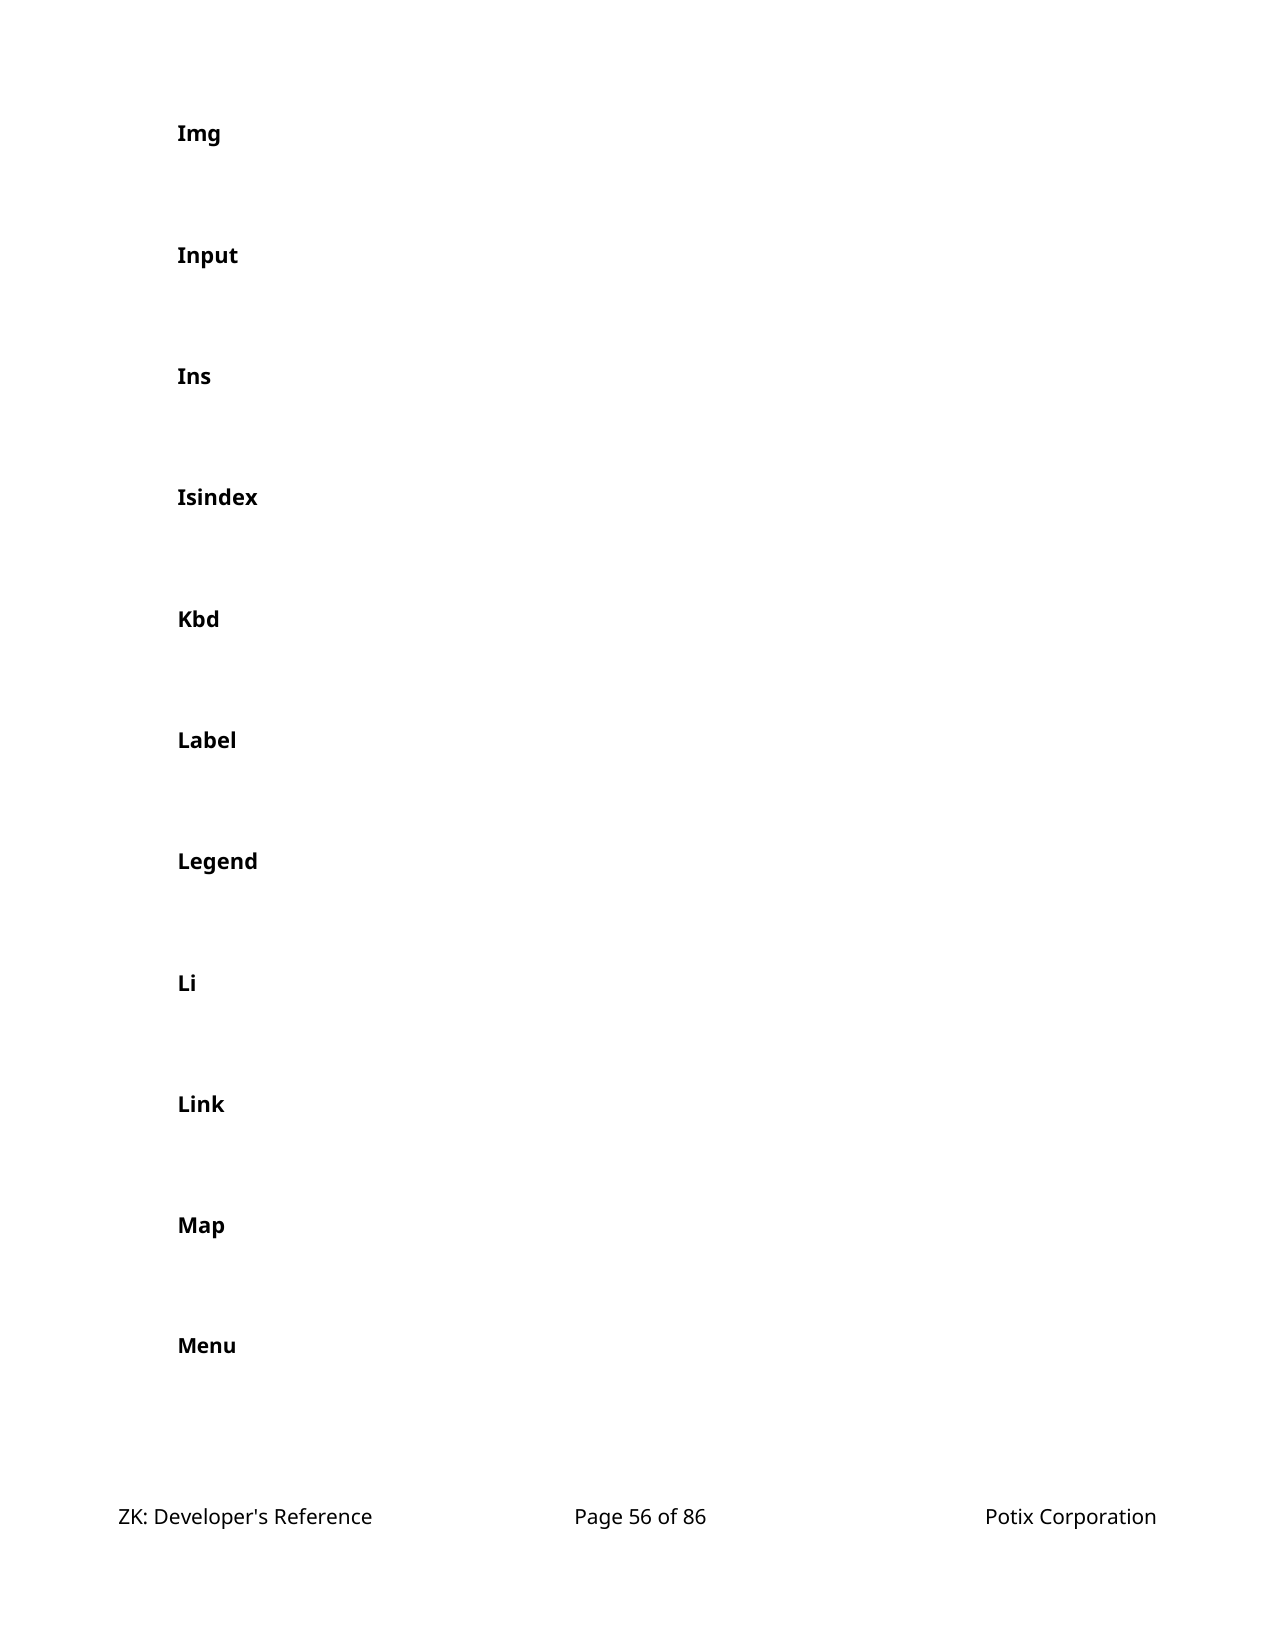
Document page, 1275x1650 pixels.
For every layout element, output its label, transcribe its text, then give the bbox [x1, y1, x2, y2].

subtitle Img [177, 118, 1157, 148]
subtitle Map [177, 1210, 1157, 1240]
subtitle Menu [177, 1332, 1157, 1360]
subtitle Link [177, 1089, 1157, 1119]
subtitle Isindex [177, 482, 1157, 512]
subtitle Label [177, 725, 1157, 755]
subtitle Li [177, 968, 1157, 998]
subtitle Ins [177, 361, 1157, 391]
subtitle Legend [177, 846, 1157, 876]
subtitle Input [177, 239, 1157, 269]
subtitle Kbd [177, 603, 1157, 633]
